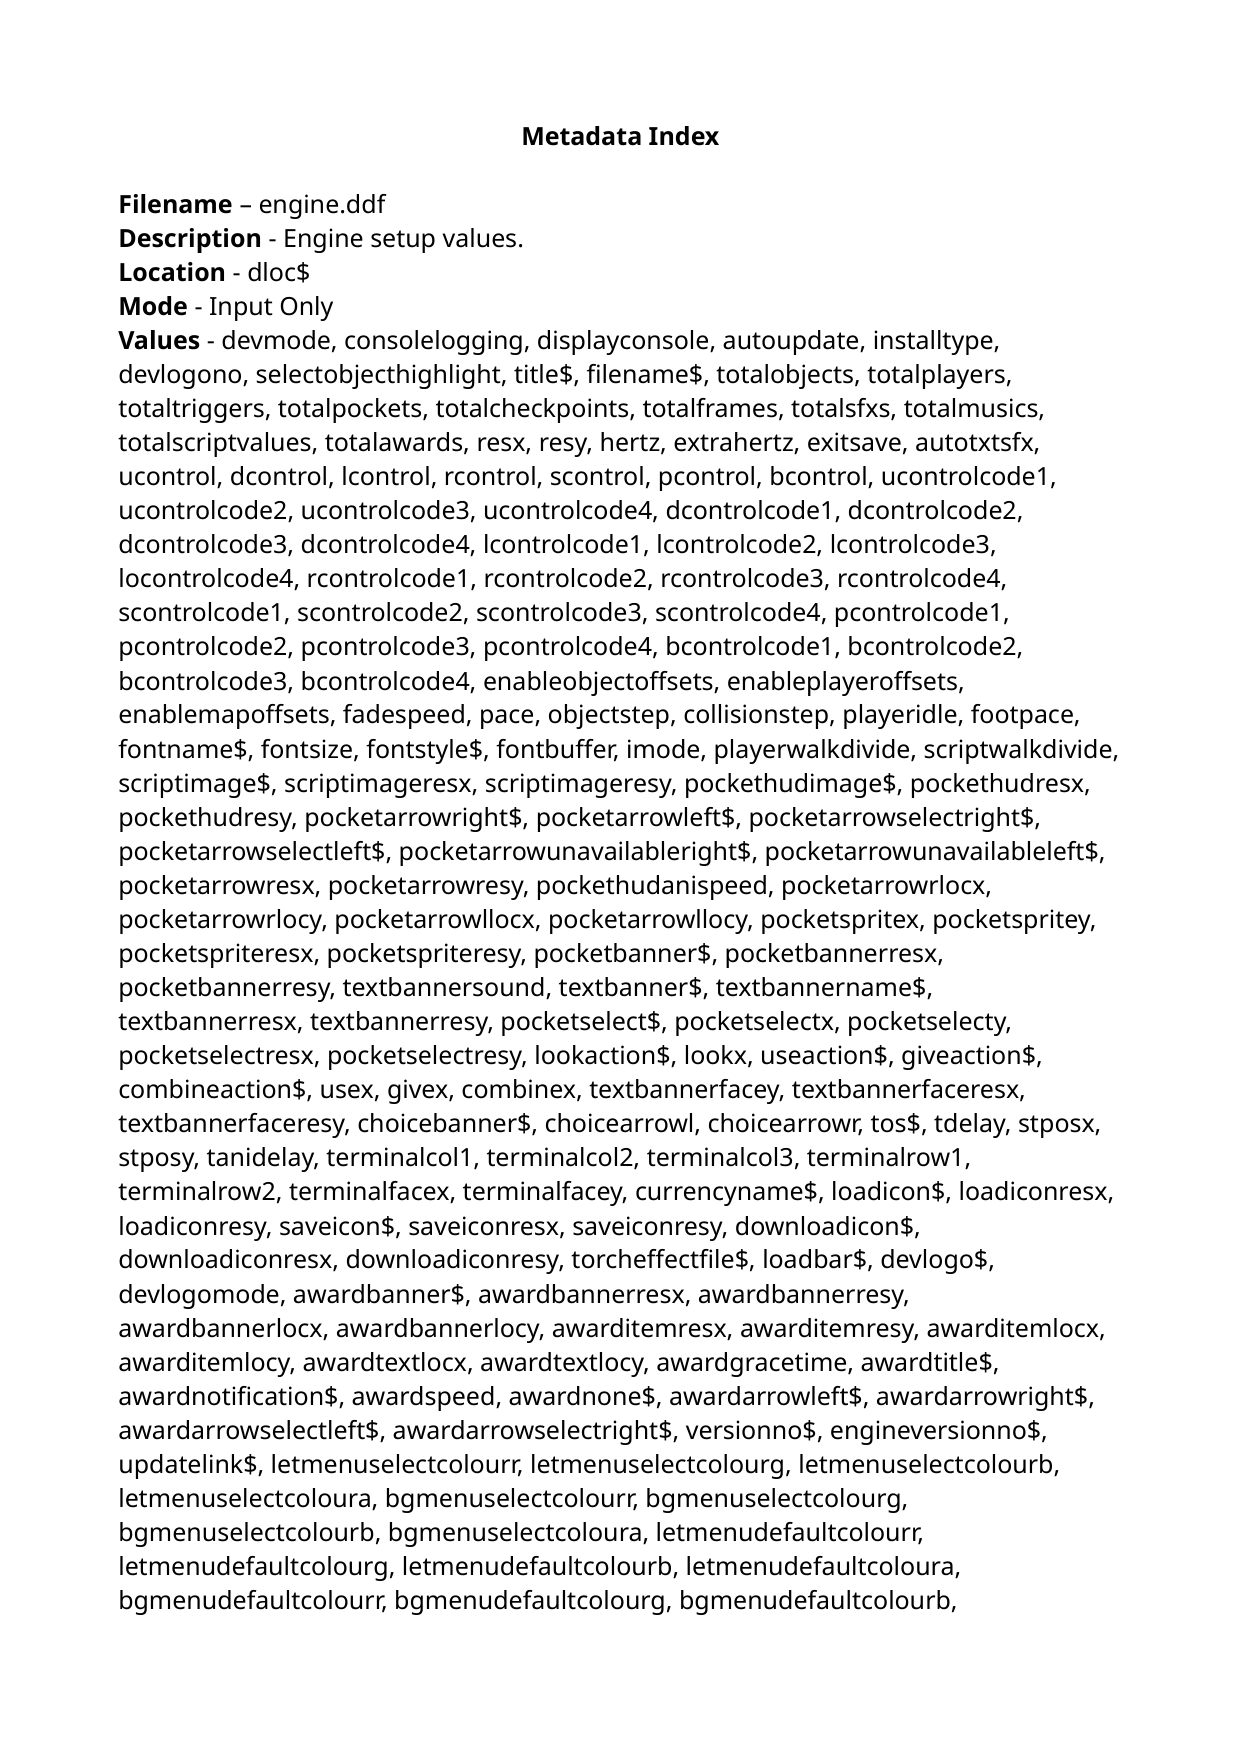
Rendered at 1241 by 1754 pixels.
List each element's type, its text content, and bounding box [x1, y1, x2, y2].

text Location - dloc$ [118, 254, 1122, 288]
text Description - Engine setup values. [118, 220, 1122, 254]
text Values - devmode, consolelogging, displayconsole, autoupdate, installtype, devlogono, selectobjecthighlight, title$, filename$, totalobjects, totalplayers, totaltriggers, totalpockets, totalcheckpoints, totalframes, totalsfxs, totalmusics, totalscriptvalues, totalawards, resx, resy, hertz, extrahertz, exitsave, autotxtsfx, ucontrol, dcontrol, lcontrol, rcontrol, scontrol, pcontrol, bcontrol, ucontrolcode1, ucontrolcode2, ucontrolcode3, ucontrolcode4, dcontrolcode1, dcontrolcode2, dcontrolcode3, dcontrolcode4, lcontrolcode1, lcontrolcode2, lcontrolcode3, locontrolcode4, rcontrolcode1, rcontrolcode2, rcontrolcode3, rcontrolcode4, scontrolcode1, scontrolcode2, scontrolcode3, scontrolcode4, pcontrolcode1, pcontrolcode2, pcontrolcode3, pcontrolcode4, bcontrolcode1, bcontrolcode2, bcontrolcode3, bcontrolcode4, enableobjectoffsets, enableplayeroffsets, enablemapoffsets, fadespeed, pace, objectstep, collisionstep, playeridle, footpace, fontname$, fontsize, fontstyle$, fontbuffer, imode, playerwalkdivide, scriptwalkdivide, scriptimage$, scriptimageresx, scriptimageresy, pockethudimage$, pockethudresx, pockethudresy, pocketarrowright$, pocketarrowleft$, pocketarrowselectright$, pocketarrowselectleft$, pocketarrowunavailableright$, pocketarrowunavailableleft$, pocketarrowresx, pocketarrowresy, pockethudanispeed, pocketarrowrlocx, pocketarrowrlocy, pocketarrowllocx, pocketarrowllocy, pocketspritex, pocketspritey, pocketspriteresx, pocketspriteresy, pocketbanner$, pocketbannerresx, pocketbannerresy, textbannersound, textbanner$, textbannername$, textbannerresx, textbannerresy, pocketselect$, pocketselectx, pocketselecty, pocketselectresx, pocketselectresy, lookaction$, lookx, useaction$, giveaction$, combineaction$, usex, givex, combinex, textbannerfacey, textbannerfaceresx, textbannerfaceresy, choicebanner$, choicearrowl, choicearrowr, tos$, tdelay, stposx, stposy, tanidelay, terminalcol1, terminalcol2, terminalcol3, terminalrow1, terminalrow2, terminalfacex, terminalfacey, currencyname$, loadicon$, loadiconresx, loadiconresy, saveicon$, saveiconresx, saveiconresy, downloadicon$, downloadiconresx, downloadiconresy, torcheffectfile$, loadbar$, devlogo$, devlogomode, awardbanner$, awardbannerresx, awardbannerresy, awardbannerlocx, awardbannerlocy, awarditemresx, awarditemresy, awarditemlocx, awarditemlocy, awardtextlocx, awardtextlocy, awardgracetime, awardtitle$, awardnotification$, awardspeed, awardnone$, awardarrowleft$, awardarrowright$, awardarrowselectleft$, awardarrowselectright$, versionno$, engineversionno$, updatelink$, letmenuselectcolourr, letmenuselectcolourg, letmenuselectcolourb, letmenuselectcoloura, bgmenuselectcolourr, bgmenuselectcolourg, bgmenuselectcolourb, bgmenuselectcoloura, letmenudefaultcolourr, letmenudefaultcolourg, letmenudefaultcolourb, letmenudefaultcoloura, bgmenudefaultcolourr, bgmenudefaultcolourg, bgmenudefaultcolourb, [118, 322, 1122, 1617]
subtitle Metadata Index [118, 118, 1122, 152]
text Mode - Input Only [118, 288, 1122, 322]
text Filename – engine.ddf [118, 186, 1122, 220]
